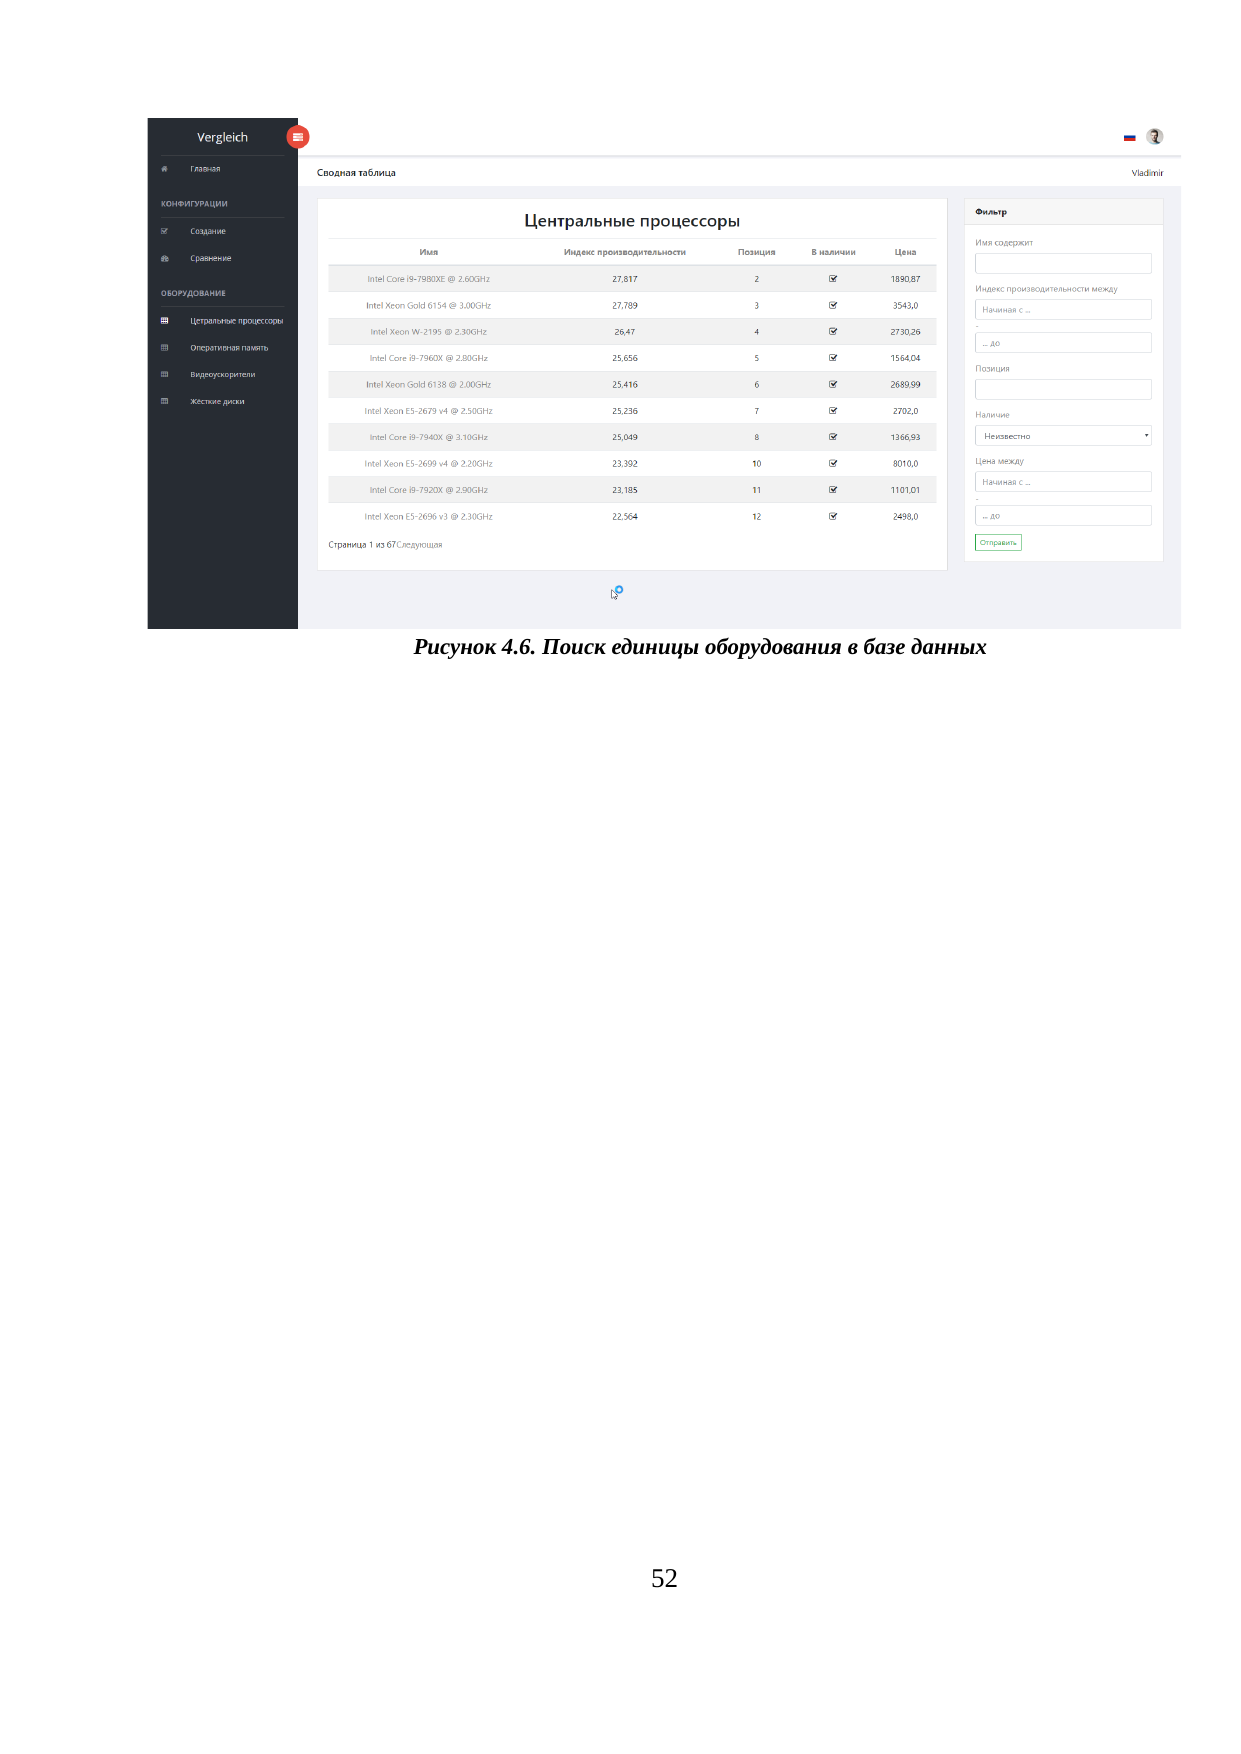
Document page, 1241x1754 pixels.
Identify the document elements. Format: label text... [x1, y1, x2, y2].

text Рисунок 4.6. Поиск единицы оборудования в базе данных [148, 629, 1181, 659]
picture [147, 118, 1182, 629]
